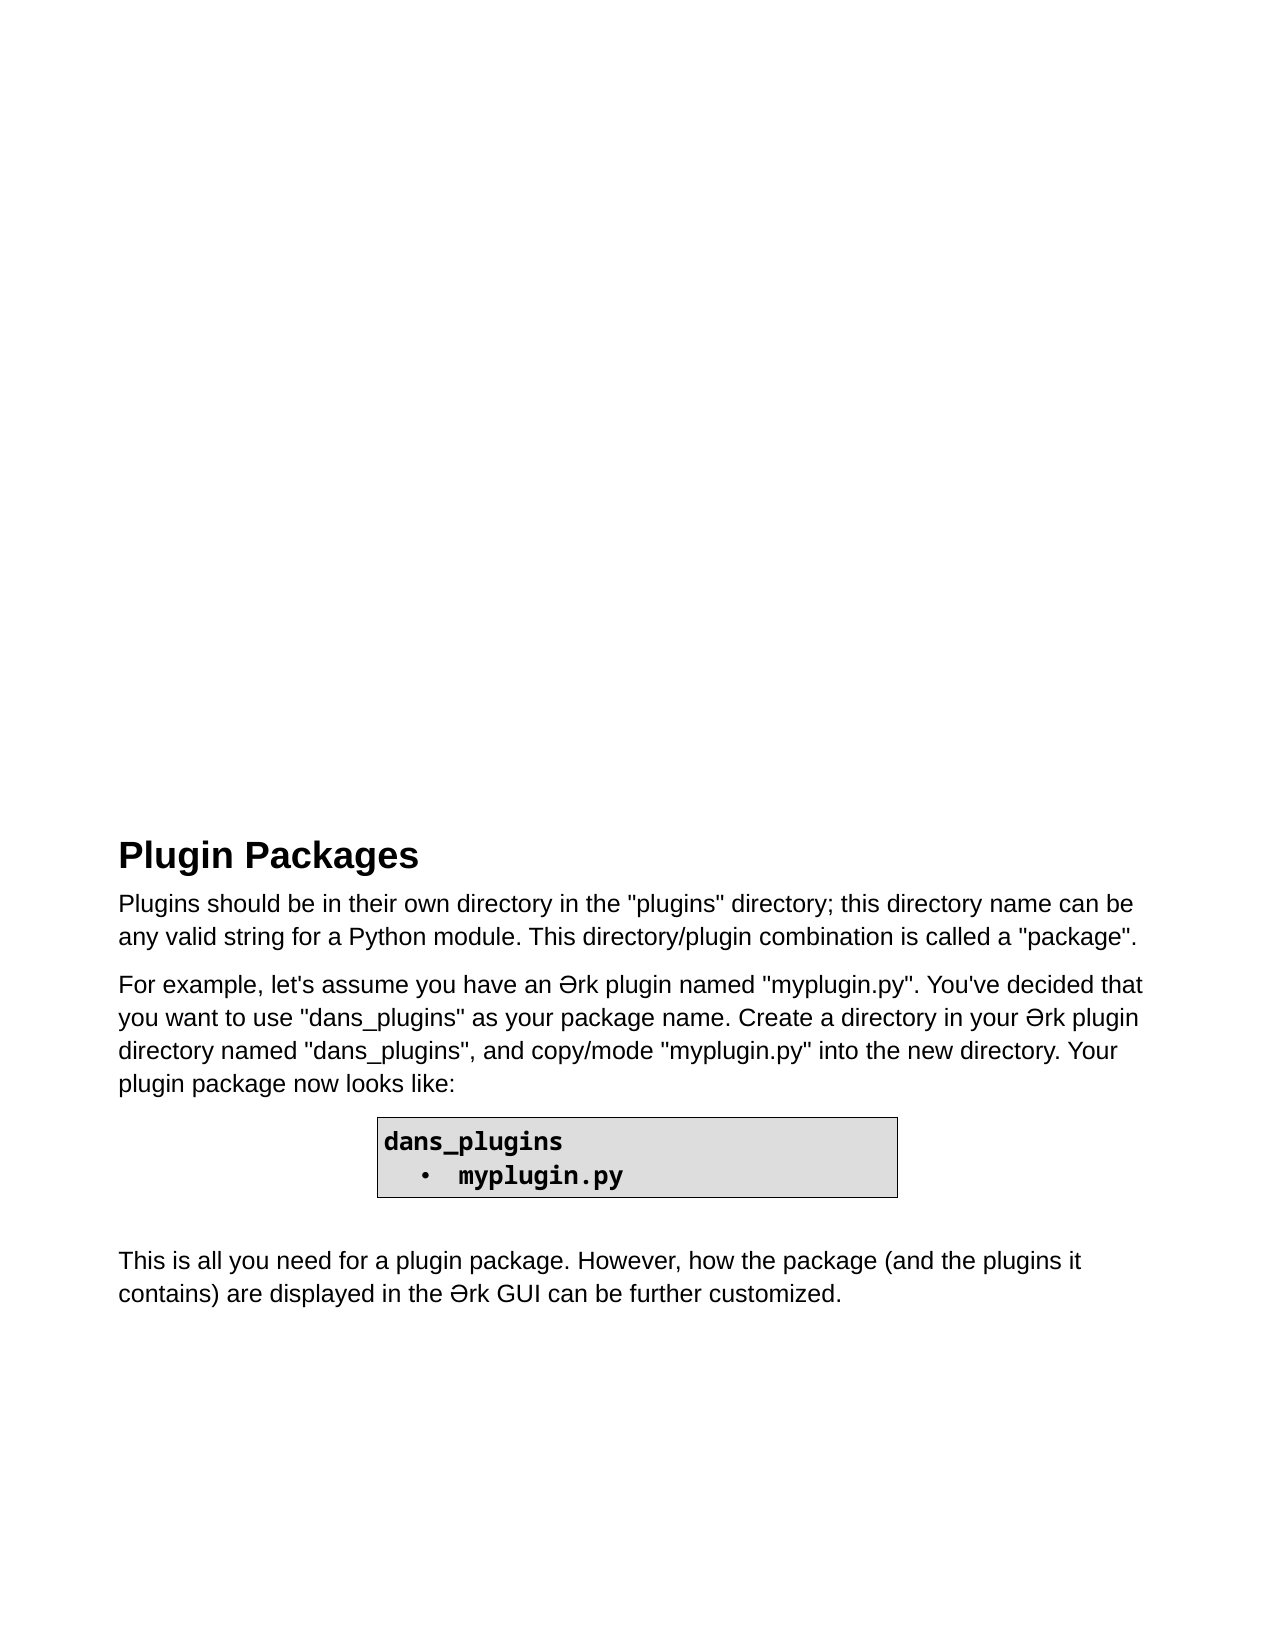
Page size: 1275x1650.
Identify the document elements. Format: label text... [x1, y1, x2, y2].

subtitle Plugin Packages [118, 833, 1157, 877]
text This is all you need for a plugin package. However, how the package (and the plugins it contains) are displayed in the Ərk GUI can be further customized. [118, 1246, 1157, 1308]
text Plugins should be in their own directory in the "plugins" directory; this directory name can be any valid string for a Python module. This directory/plugin combination is called a "package". [118, 889, 1157, 951]
text For example, let's assume you have an Ərk plugin named "myplugin.py". You've decided that you want to use "dans_plugins" as your package name. Create a directory in your Ərk plugin directory named "dans_plugins", and copy/mode "myplugin.py" into the new directory. Your plugin package now looks like: [118, 970, 1157, 1098]
table_header dans_plugins myplugin.py [378, 1118, 897, 1197]
